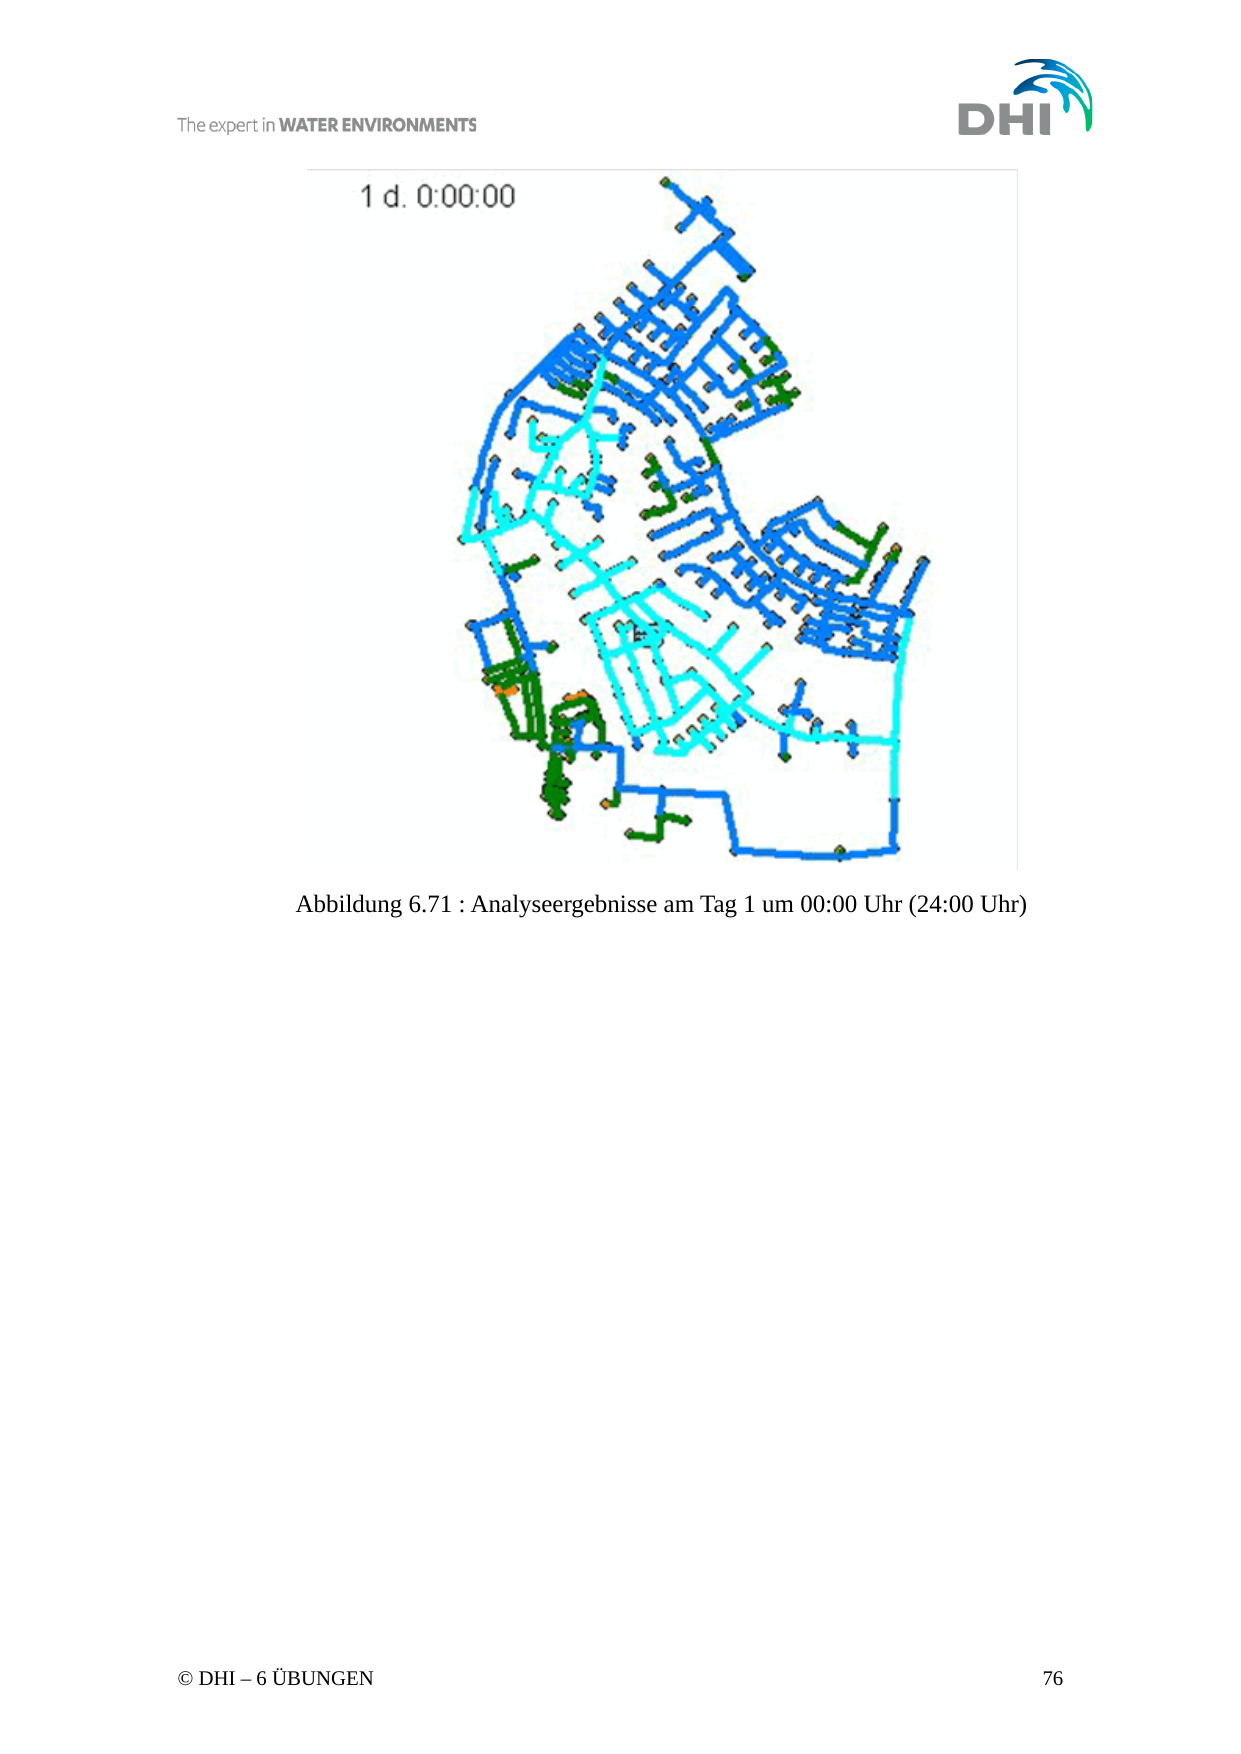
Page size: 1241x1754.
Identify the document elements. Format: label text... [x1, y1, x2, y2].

text Abbildung 6.71 : Analyseergebnisse am Tag 1 um 00:00 Uhr (24:00 Uhr) [295, 889, 1063, 917]
picture [177, 117, 477, 135]
picture [958, 59, 1093, 135]
picture [307, 169, 1018, 870]
